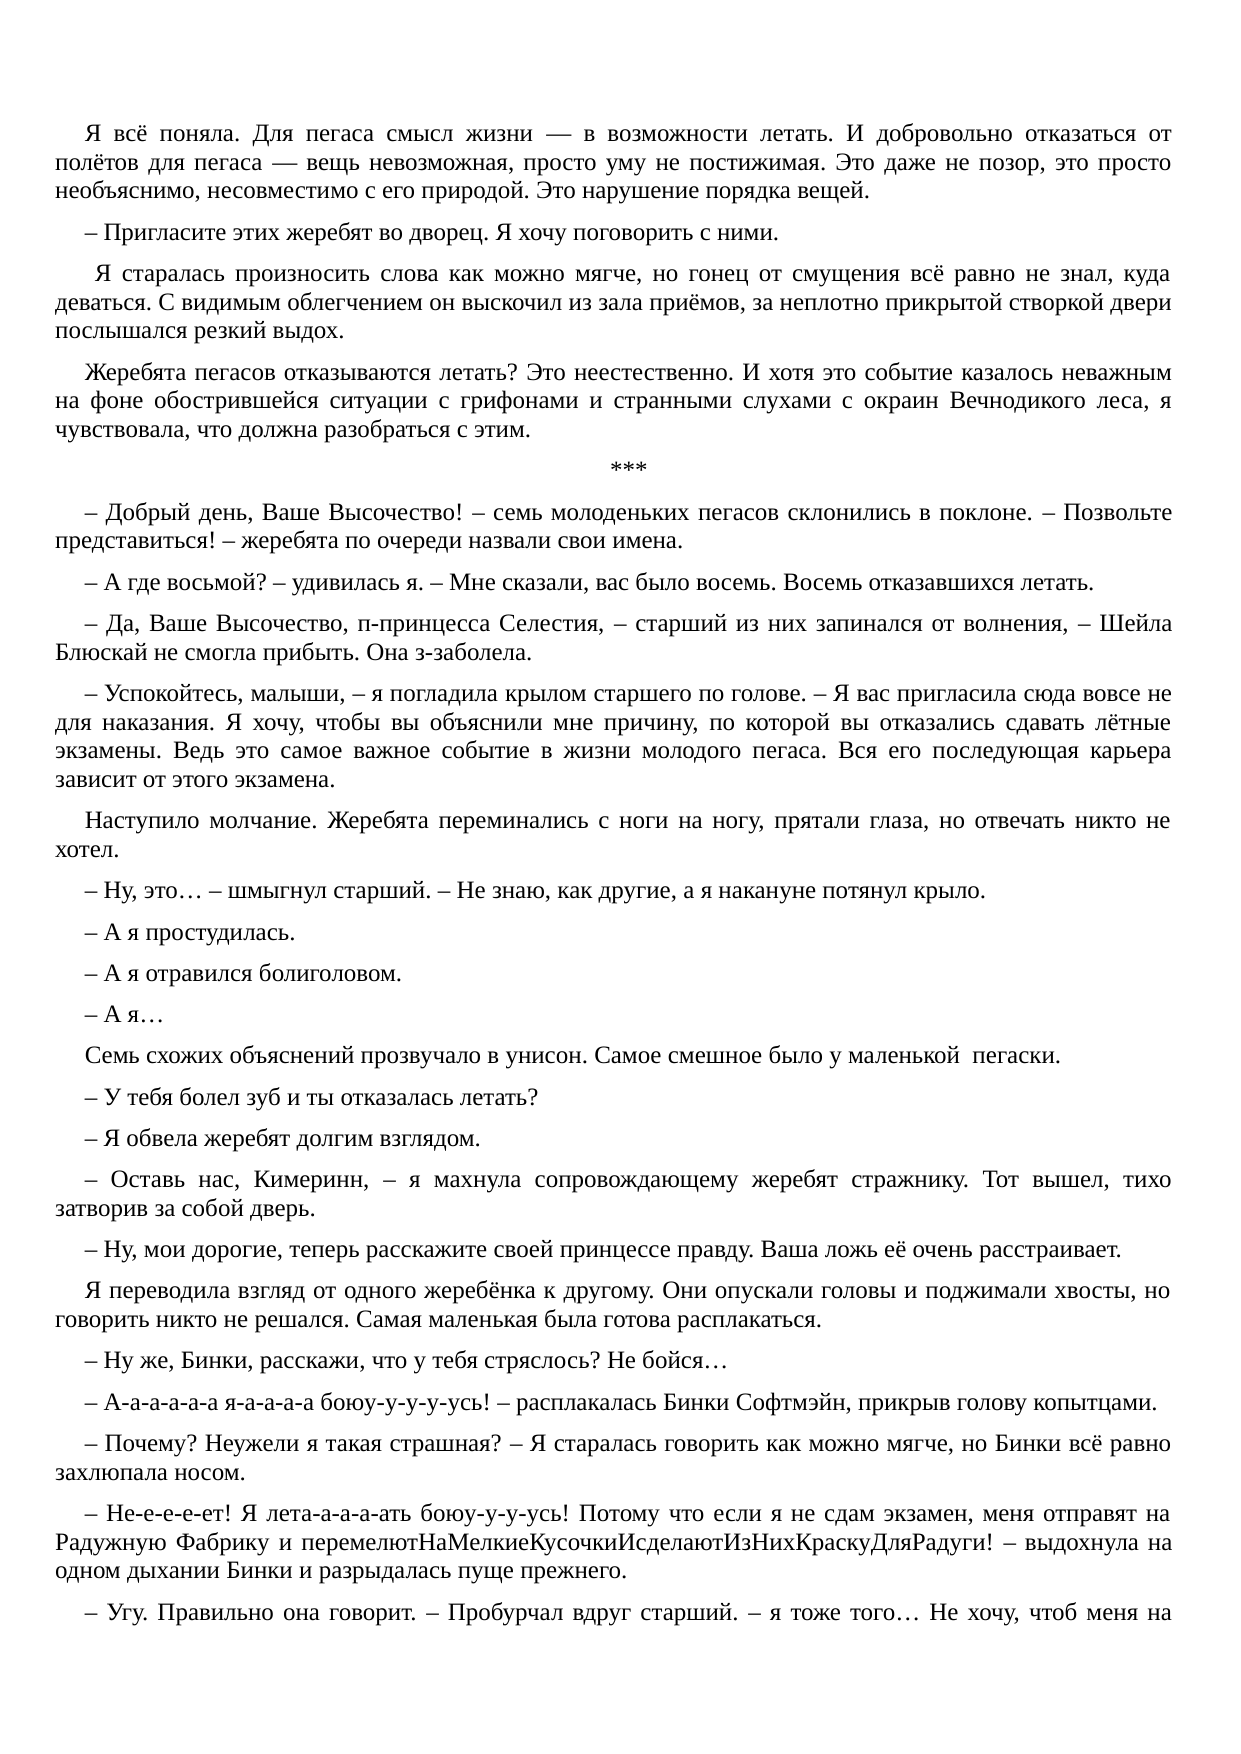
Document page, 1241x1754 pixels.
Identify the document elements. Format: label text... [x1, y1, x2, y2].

text – А я простудилась. [55, 917, 1172, 946]
text Семь схожих объяснений прозвучало в унисон. Самое смешное было у маленькой пегаски. [55, 1041, 1172, 1069]
text – У тебя болел зуб и ты отказалась летать? [55, 1082, 1172, 1111]
text Наступило молчание. Жеребята переминались с ноги на ногу, прятали глаза, но отвечать никто не хотел. [55, 806, 1172, 863]
text *** [55, 456, 1172, 484]
text – Не-е-е-е-ет! Я лета-а-а-а-ать боюу-у-у-усь! Потому что если я не сдам экзамен, меня отправят на Радужную Фабрику и перемелютНаМелкиеКусочкиИсделаютИзНихКраскуДляРадуги! – выдохнула на одном дыхании Бинки и разрыдалась пуще прежнего. [55, 1498, 1172, 1584]
text – А я… [55, 999, 1172, 1028]
text – А-а-а-а-а-а я-а-а-а-а боюу-у-у-у-усь! – расплакалась Бинки Софтмэйн, прикрыв голову копытцами. [55, 1387, 1172, 1416]
text – Я обвела жеребят долгим взглядом. [55, 1123, 1172, 1152]
text Я всё поняла. Для пегаса смысл жизни — в возможности летать. И добровольно отказаться от полётов для пегаса — вещь невозможная, просто уму не постижимая. Это даже не позор, это просто необъяснимо, несовместимо с его природой. Это нарушение порядка вещей. [55, 118, 1172, 204]
text Я старалась произносить слова как можно мягче, но гонец от смущения всё равно не знал, куда деваться. С видимым облегчением он выскочил из зала приёмов, за неплотно прикрытой створкой двери послышался резкий выдох. [55, 258, 1172, 344]
text – Ну, мои дорогие, теперь расскажите своей принцессе правду. Ваша ложь её очень расстраивает. [55, 1234, 1172, 1263]
text – Да, Ваше Высочество, п-принцесса Селестия, – старший из них запинался от волнения, – Шейла Блюскай не смогла прибыть. Она з-заболела. [55, 608, 1172, 666]
text Я переводила взгляд от одного жеребёнка к другому. Они опускали головы и поджимали хвосты, но говорить никто не решался. Самая маленькая была готова расплакаться. [55, 1276, 1172, 1333]
text – Ну, это… – шмыгнул старший. – Не знаю, как другие, а я накануне потянул крыло. [55, 876, 1172, 904]
text – Почему? Неужели я такая страшная? – Я старалась говорить как можно мягче, но Бинки всё равно захлюпала носом. [55, 1428, 1172, 1486]
text – А где восьмой? – удивилась я. – Мне сказали, вас было восемь. Восемь отказавшихся летать. [55, 567, 1172, 596]
text – Угу. Правильно она говорит. – Пробурчал вдруг старший. – я тоже того… Не хочу, чтоб меня на [55, 1597, 1172, 1626]
text – Добрый день, Ваше Высочество! – семь молоденьких пегасов склонились в поклоне. – Позвольте представиться! – жеребята по очереди назвали свои имена. [55, 497, 1172, 554]
text – Пригласите этих жеребят во дворец. Я хочу поговорить с ними. [55, 217, 1172, 246]
text – Ну же, Бинки, расскажи, что у тебя стряслось? Не бойся… [55, 1346, 1172, 1374]
text – Успокойтесь, малыши, – я погладила крылом старшего по голове. – Я вас пригласила сюда вовсе не для наказания. Я хочу, чтобы вы объяснили мне причину, по которой вы отказались сдавать лётные экзамены. Ведь это самое важное событие в жизни молодого пегаса. Вся его последующая карьера зависит от этого экзамена. [55, 678, 1172, 793]
text – Оставь нас, Кимеринн, – я махнула сопровождающему жеребят стражнику. Тот вышел, тихо затворив за собой дверь. [55, 1164, 1172, 1222]
text Жеребята пегасов отказываются летать? Это неестественно. И хотя это событие казалось неважным на фоне обострившейся ситуации с грифонами и странными слухами с окраин Вечнодикого леса, я чувствовала, что должна разобраться с этим. [55, 357, 1172, 443]
text – А я отравился болиголовом. [55, 958, 1172, 987]
